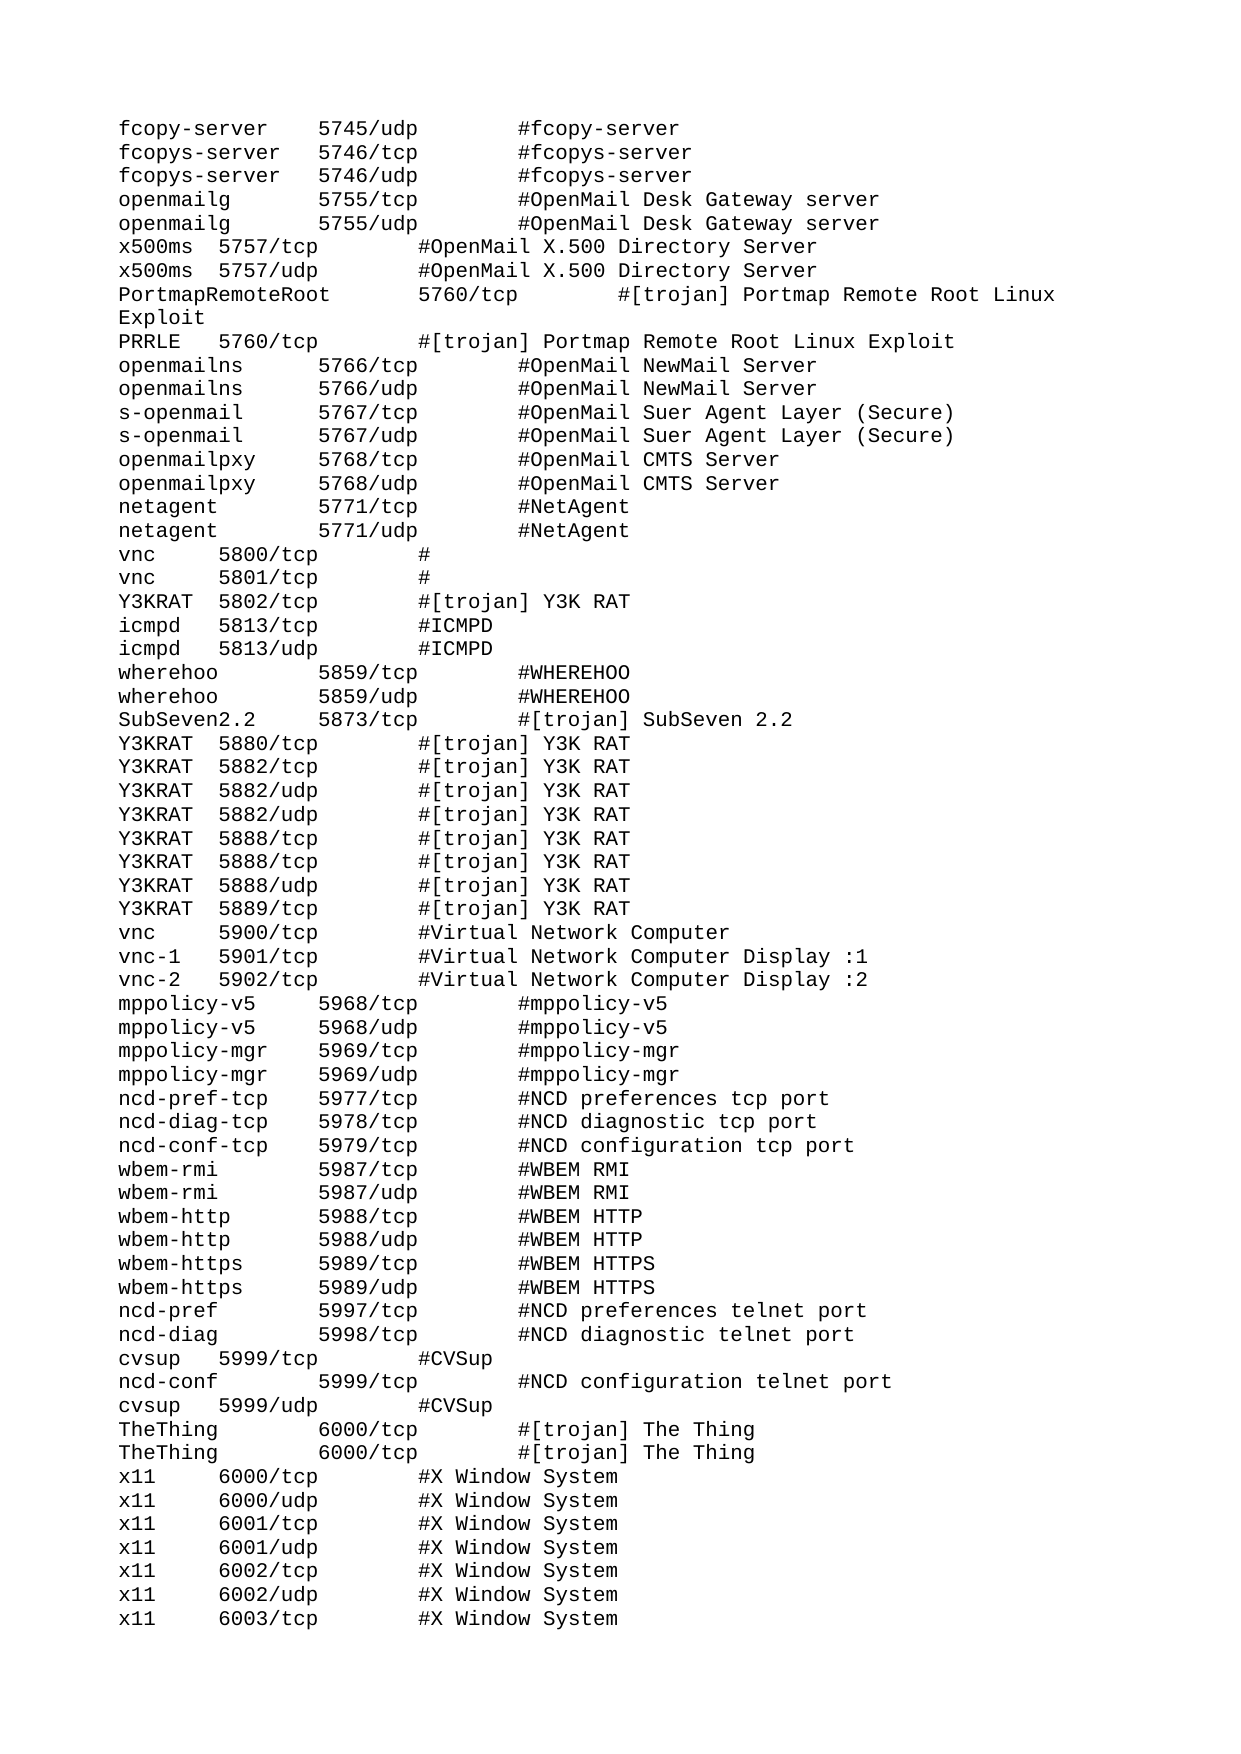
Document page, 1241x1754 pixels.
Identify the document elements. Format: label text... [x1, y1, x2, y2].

text wbem-https 5989/udp #WBEM HTTPS [118, 1277, 1122, 1300]
text wbem-https 5989/tcp #WBEM HTTPS [118, 1253, 1122, 1277]
text wherehoo 5859/udp #WHEREHOO [118, 686, 1122, 709]
text x11 6001/tcp #X Window System [118, 1513, 1122, 1537]
text Y3KRAT 5882/udp #[trojan] Y3K RAT [118, 804, 1122, 827]
text x11 6000/tcp #X Window System [118, 1466, 1122, 1489]
text mppolicy-v5 5968/udp #mppolicy-v5 [118, 1017, 1122, 1040]
text wbem-rmi 5987/udp #WBEM RMI [118, 1182, 1122, 1206]
text vnc 5900/tcp #Virtual Network Computer [118, 922, 1122, 946]
text ncd-conf-tcp 5979/tcp #NCD configuration tcp port [118, 1135, 1122, 1158]
text Y3KRAT 5888/udp #[trojan] Y3K RAT [118, 875, 1122, 898]
text openmailg 5755/udp #OpenMail Desk Gateway server [118, 213, 1122, 236]
text s-openmail 5767/udp #OpenMail Suer Agent Layer (Secure) [118, 426, 1122, 449]
text ncd-conf 5999/tcp #NCD configuration telnet port [118, 1371, 1122, 1395]
text mppolicy-mgr 5969/udp #mppolicy-mgr [118, 1064, 1122, 1088]
text fcopys-server 5746/udp #fcopys-server [118, 165, 1122, 189]
text Y3KRAT 5802/tcp #[trojan] Y3K RAT [118, 591, 1122, 615]
text mppolicy-v5 5968/tcp #mppolicy-v5 [118, 993, 1122, 1017]
text mppolicy-mgr 5969/tcp #mppolicy-mgr [118, 1040, 1122, 1064]
text Y3KRAT 5889/tcp #[trojan] Y3K RAT [118, 898, 1122, 922]
text x11 6003/tcp #X Window System [118, 1608, 1122, 1631]
text wbem-http 5988/udp #WBEM HTTP [118, 1229, 1122, 1253]
text icmpd 5813/udp #ICMPD [118, 638, 1122, 662]
text wherehoo 5859/tcp #WHEREHOO [118, 662, 1122, 686]
text Y3KRAT 5888/tcp #[trojan] Y3K RAT [118, 851, 1122, 875]
text SubSeven2.2 5873/tcp #[trojan] SubSeven 2.2 [118, 709, 1122, 733]
text cvsup 5999/udp #CVSup [118, 1395, 1122, 1419]
text x11 6001/udp #X Window System [118, 1537, 1122, 1561]
text x500ms 5757/tcp #OpenMail X.500 Directory Server [118, 236, 1122, 260]
text x500ms 5757/udp #OpenMail X.500 Directory Server [118, 260, 1122, 284]
text cvsup 5999/tcp #CVSup [118, 1348, 1122, 1371]
text PortmapRemoteRoot 5760/tcp #[trojan] Portmap Remote Root Linux Exploit [118, 284, 1122, 331]
text vnc-1 5901/tcp #Virtual Network Computer Display :1 [118, 946, 1122, 969]
text TheThing 6000/tcp #[trojan] The Thing [118, 1442, 1122, 1466]
text Y3KRAT 5882/udp #[trojan] Y3K RAT [118, 780, 1122, 804]
text vnc 5800/tcp # [118, 544, 1122, 567]
text netagent 5771/tcp #NetAgent [118, 496, 1122, 520]
text wbem-http 5988/tcp #WBEM HTTP [118, 1206, 1122, 1229]
text openmailpxy 5768/tcp #OpenMail CMTS Server [118, 449, 1122, 473]
text fcopys-server 5746/tcp #fcopys-server [118, 142, 1122, 165]
text openmailpxy 5768/udp #OpenMail CMTS Server [118, 473, 1122, 496]
text netagent 5771/udp #NetAgent [118, 520, 1122, 544]
text x11 6000/udp #X Window System [118, 1489, 1122, 1513]
text x11 6002/tcp #X Window System [118, 1561, 1122, 1584]
text TheThing 6000/tcp #[trojan] The Thing [118, 1419, 1122, 1442]
text openmailg 5755/tcp #OpenMail Desk Gateway server [118, 189, 1122, 213]
text ncd-pref 5997/tcp #NCD preferences telnet port [118, 1300, 1122, 1324]
text ncd-pref-tcp 5977/tcp #NCD preferences tcp port [118, 1088, 1122, 1111]
text openmailns 5766/udp #OpenMail NewMail Server [118, 378, 1122, 402]
text vnc-2 5902/tcp #Virtual Network Computer Display :2 [118, 969, 1122, 993]
text s-openmail 5767/tcp #OpenMail Suer Agent Layer (Secure) [118, 402, 1122, 426]
text Y3KRAT 5880/tcp #[trojan] Y3K RAT [118, 733, 1122, 757]
text fcopy-server 5745/udp #fcopy-server [118, 118, 1122, 142]
text icmpd 5813/tcp #ICMPD [118, 615, 1122, 638]
text ncd-diag 5998/tcp #NCD diagnostic telnet port [118, 1324, 1122, 1348]
text ncd-diag-tcp 5978/tcp #NCD diagnostic tcp port [118, 1111, 1122, 1135]
text x11 6002/udp #X Window System [118, 1584, 1122, 1608]
text openmailns 5766/tcp #OpenMail NewMail Server [118, 354, 1122, 378]
text wbem-rmi 5987/tcp #WBEM RMI [118, 1158, 1122, 1182]
text Y3KRAT 5888/tcp #[trojan] Y3K RAT [118, 827, 1122, 851]
text PRRLE 5760/tcp #[trojan] Portmap Remote Root Linux Exploit [118, 331, 1122, 354]
text Y3KRAT 5882/tcp #[trojan] Y3K RAT [118, 757, 1122, 780]
text vnc 5801/tcp # [118, 567, 1122, 591]
